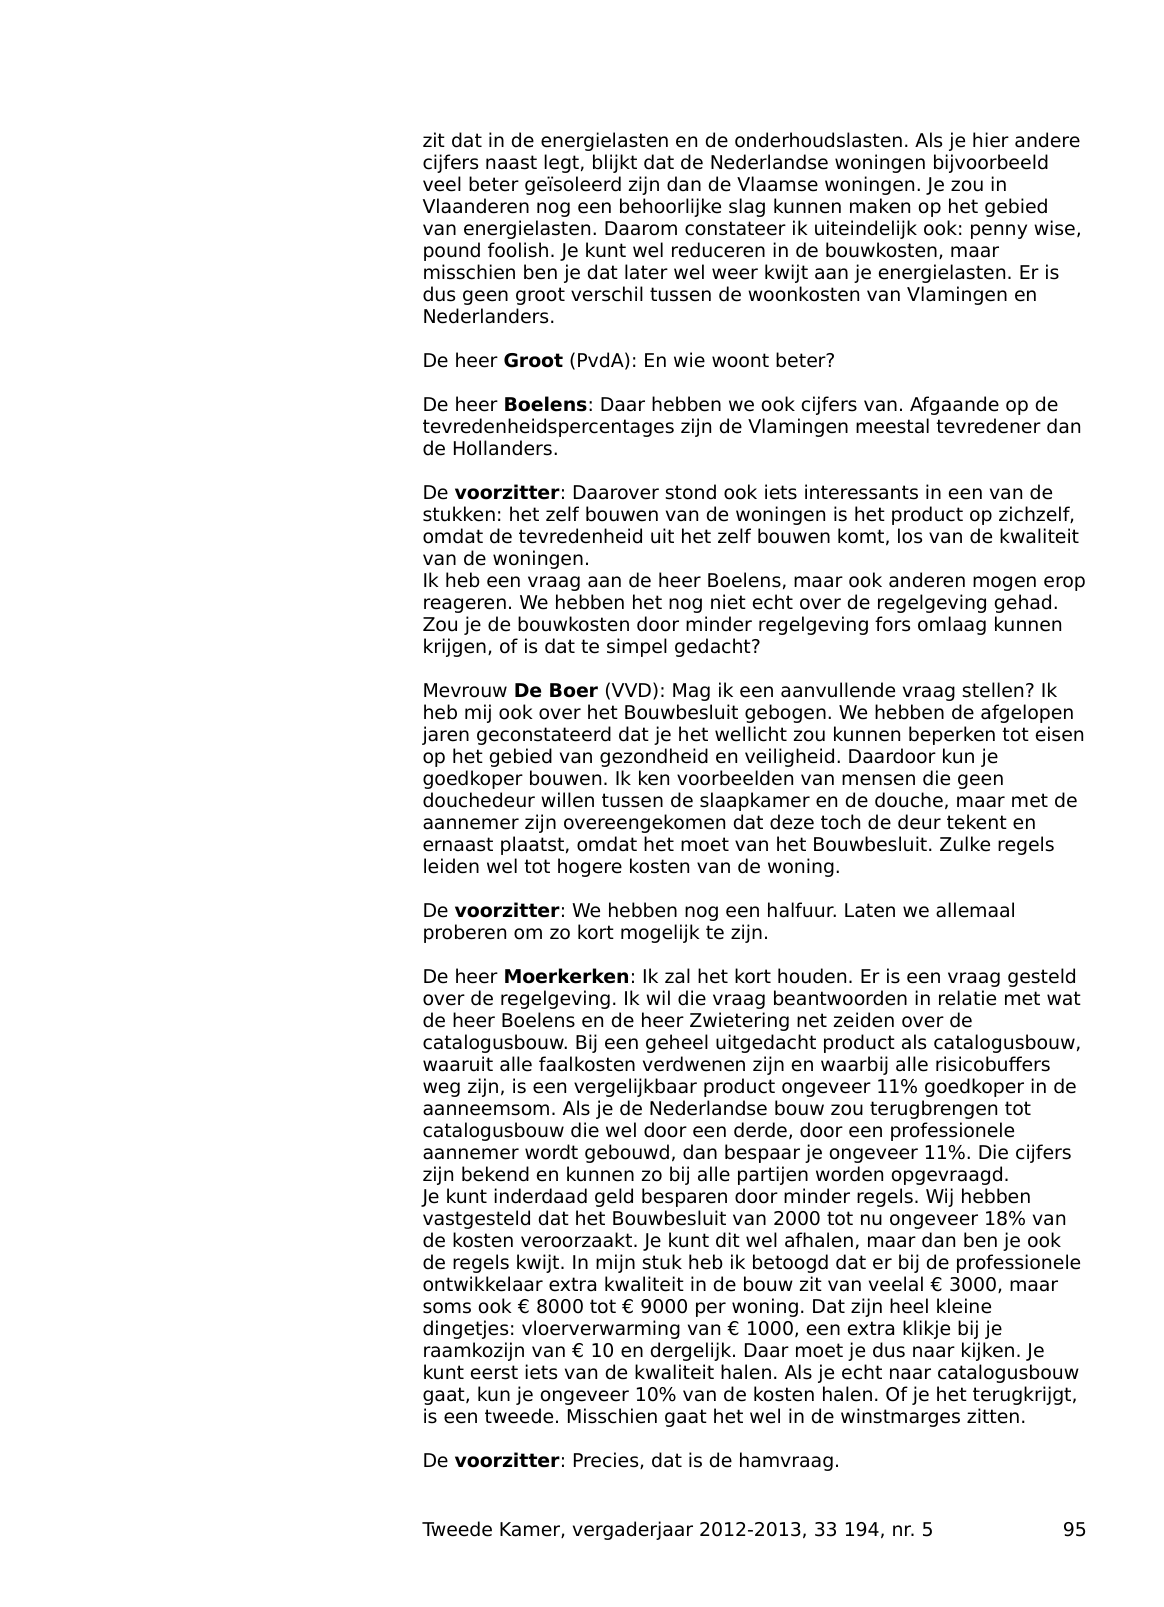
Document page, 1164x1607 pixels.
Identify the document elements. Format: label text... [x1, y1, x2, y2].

text De heer Groot (PvdA): En wie woont beter? [422, 350, 1087, 372]
text De voorzitter: Daarover stond ook iets interessants in een van de stukken: het zelf bouwen van de woningen is het product op zichzelf, omdat de tevredenheid uit het zelf bouwen komt, los van de kwaliteit van de woningen. [422, 482, 1087, 570]
text zit dat in de energielasten en de onderhoudslasten. Als je hier andere cijfers naast legt, blijkt dat de Nederlandse woningen bijvoorbeeld veel beter geïsoleerd zijn dan de Vlaamse woningen. Je zou in Vlaanderen nog een behoorlijke slag kunnen maken op het gebied van energielasten. Daarom constateer ik uiteindelijk ook: penny wise, pound foolish. Je kunt wel reduceren in de bouwkosten, maar misschien ben je dat later wel weer kwijt aan je energielasten. Er is dus geen groot verschil tussen de woonkosten van Vlamingen en Nederlanders. [422, 130, 1087, 328]
text Mevrouw De Boer (VVD): Mag ik een aanvullende vraag stellen? Ik heb mij ook over het Bouwbesluit gebogen. We hebben de afgelopen jaren geconstateerd dat je het wellicht zou kunnen beperken tot eisen op het gebied van gezondheid en veiligheid. Daardoor kun je goedkoper bouwen. Ik ken voorbeelden van mensen die geen douchedeur willen tussen de slaapkamer en de douche, maar met de aannemer zijn overeengekomen dat deze toch de deur tekent en ernaast plaatst, omdat het moet van het Bouwbesluit. Zulke regels leiden wel tot hogere kosten van de woning. [422, 680, 1087, 878]
text De voorzitter: Precies, dat is de hamvraag. [422, 1450, 1087, 1472]
text Je kunt inderdaad geld besparen door minder regels. Wij hebben vastgesteld dat het Bouwbesluit van 2000 tot nu ongeveer 18% van de kosten veroorzaakt. Je kunt dit wel afhalen, maar dan ben je ook de regels kwijt. In mijn stuk heb ik betoogd dat er bij de professionele ontwikkelaar extra kwaliteit in de bouw zit van veelal € 3000, maar soms ook € 8000 tot € 9000 per woning. Dat zijn heel kleine dingetjes: vloerverwarming van € 1000, een extra klikje bij je raamkozijn van € 10 en dergelijk. Daar moet je dus naar kijken. Je kunt eerst iets van de kwaliteit halen. Als je echt naar catalogusbouw gaat, kun je ongeveer 10% van de kosten halen. Of je het terugkrijgt, is een tweede. Misschien gaat het wel in de winstmarges zitten. [422, 1186, 1087, 1428]
text Ik heb een vraag aan de heer Boelens, maar ook anderen mogen erop reageren. We hebben het nog niet echt over de regelgeving gehad. Zou je de bouwkosten door minder regelgeving fors omlaag kunnen krijgen, of is dat te simpel gedacht? [422, 570, 1087, 658]
text De heer Boelens: Daar hebben we ook cijfers van. Afgaande op de tevredenheidspercentages zijn de Vlamingen meestal tevredener dan de Hollanders. [422, 394, 1087, 460]
text De heer Moerkerken: Ik zal het kort houden. Er is een vraag gesteld over de regelgeving. Ik wil die vraag beantwoorden in relatie met wat de heer Boelens en de heer Zwietering net zeiden over de catalogusbouw. Bij een geheel uitgedacht product als catalogusbouw, waaruit alle faalkosten verdwenen zijn en waarbij alle risicobuffers weg zijn, is een vergelijkbaar product ongeveer 11% goedkoper in de aanneemsom. Als je de Nederlandse bouw zou terugbrengen tot catalogusbouw die wel door een derde, door een professionele aannemer wordt gebouwd, dan bespaar je ongeveer 11%. Die cijfers zijn bekend en kunnen zo bij alle partijen worden opgevraagd. [422, 966, 1087, 1186]
text De voorzitter: We hebben nog een halfuur. Laten we allemaal proberen om zo kort mogelijk te zijn. [422, 900, 1087, 944]
